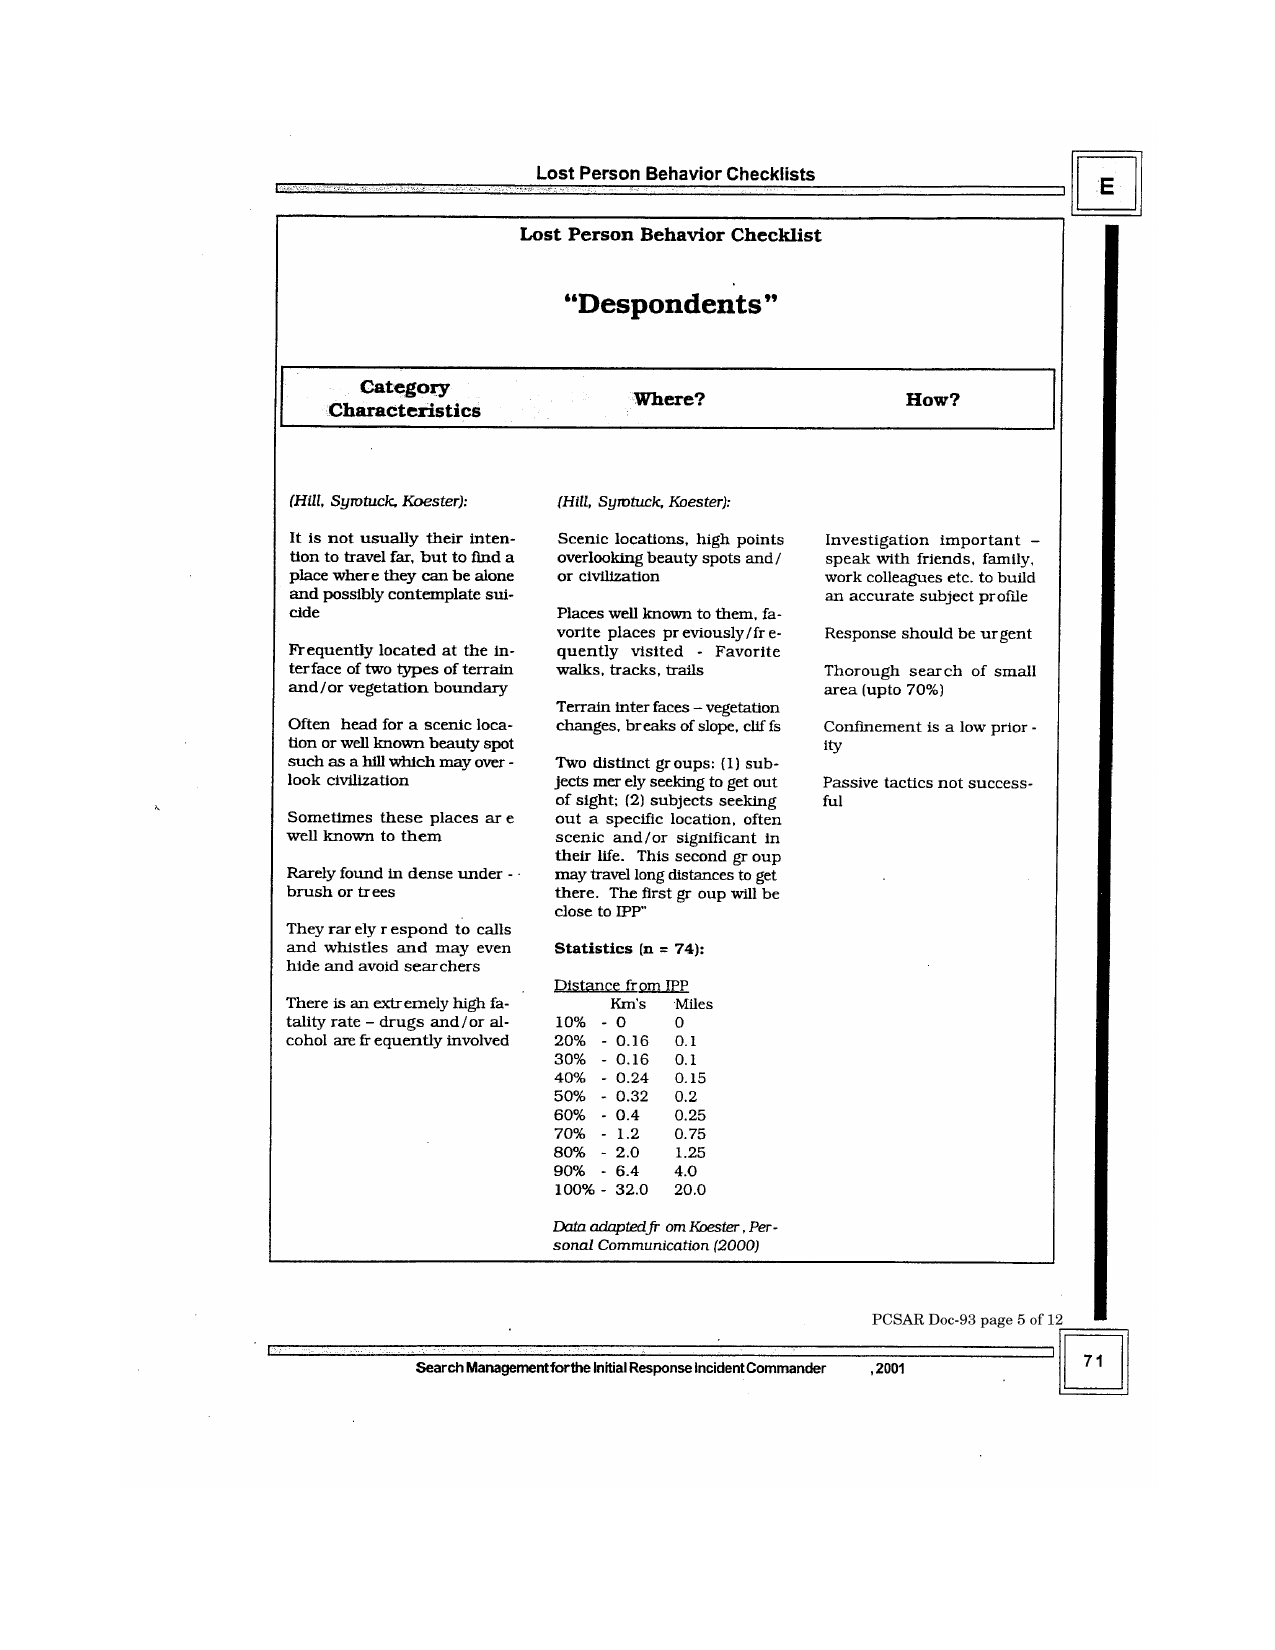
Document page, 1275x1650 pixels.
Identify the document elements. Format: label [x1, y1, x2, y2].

picture [118, 118, 1157, 1488]
